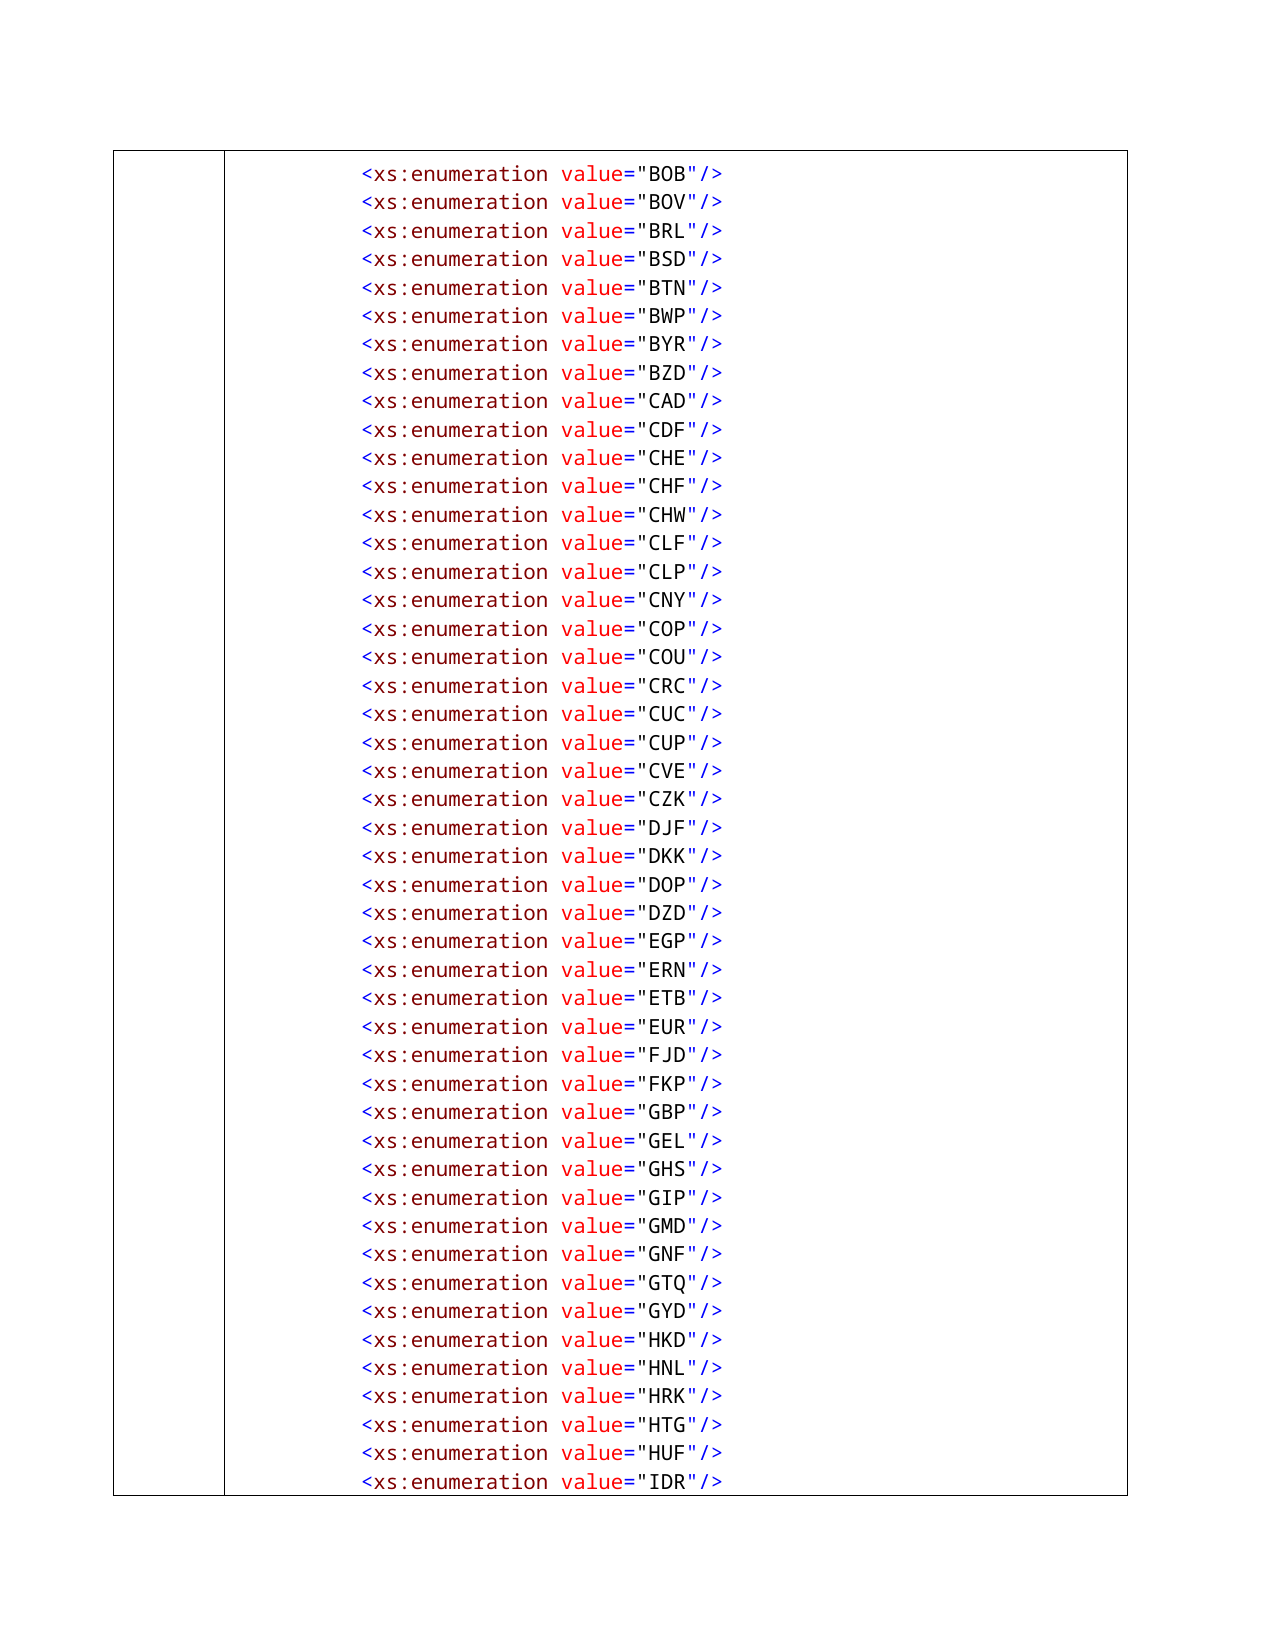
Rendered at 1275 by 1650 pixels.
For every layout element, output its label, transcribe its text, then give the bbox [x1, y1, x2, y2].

table_cell [114, 151, 224, 1495]
table_cell <xs:enumeration value="BOB"/> <xs:enumeration value="BOV"/> <xs:enumeration value="BRL"/> <xs:enumeration value="BSD"/> <xs:enumeration value="BTN"/> <xs:enumeration value="BWP"/> <xs:enumeration value="BYR"/> <xs:enumeration value="BZD"/> <xs:enumeration value="CAD"/> <xs:enumeration value="CDF"/> <xs:enumeration value="CHE"/> <xs:enumeration value="CHF"/> <xs:enumeration value="CHW"/> <xs:enumeration value="CLF"/> <xs:enumeration value="CLP"/> <xs:enumeration value="CNY"/> <xs:enumeration value="COP"/> <xs:enumeration value="COU"/> <xs:enumeration value="CRC"/> <xs:enumeration value="CUC"/> <xs:enumeration value="CUP"/> <xs:enumeration value="CVE"/> <xs:enumeration value="CZK"/> <xs:enumeration value="DJF"/> <xs:enumeration value="DKK"/> <xs:enumeration value="DOP"/> <xs:enumeration value="DZD"/> <xs:enumeration value="EGP"/> <xs:enumeration value="ERN"/> <xs:enumeration value="ETB"/> <xs:enumeration value="EUR"/> <xs:enumeration value="FJD"/> <xs:enumeration value="FKP"/> <xs:enumeration value="GBP"/> <xs:enumeration value="GEL"/> <xs:enumeration value="GHS"/> <xs:enumeration value="GIP"/> <xs:enumeration value="GMD"/> <xs:enumeration value="GNF"/> <xs:enumeration value="GTQ"/> <xs:enumeration value="GYD"/> <xs:enumeration value="HKD"/> <xs:enumeration value="HNL"/> <xs:enumeration value="HRK"/> <xs:enumeration value="HTG"/> <xs:enumeration value="HUF"/> <xs:enumeration value="IDR"/> [225, 151, 1127, 1495]
